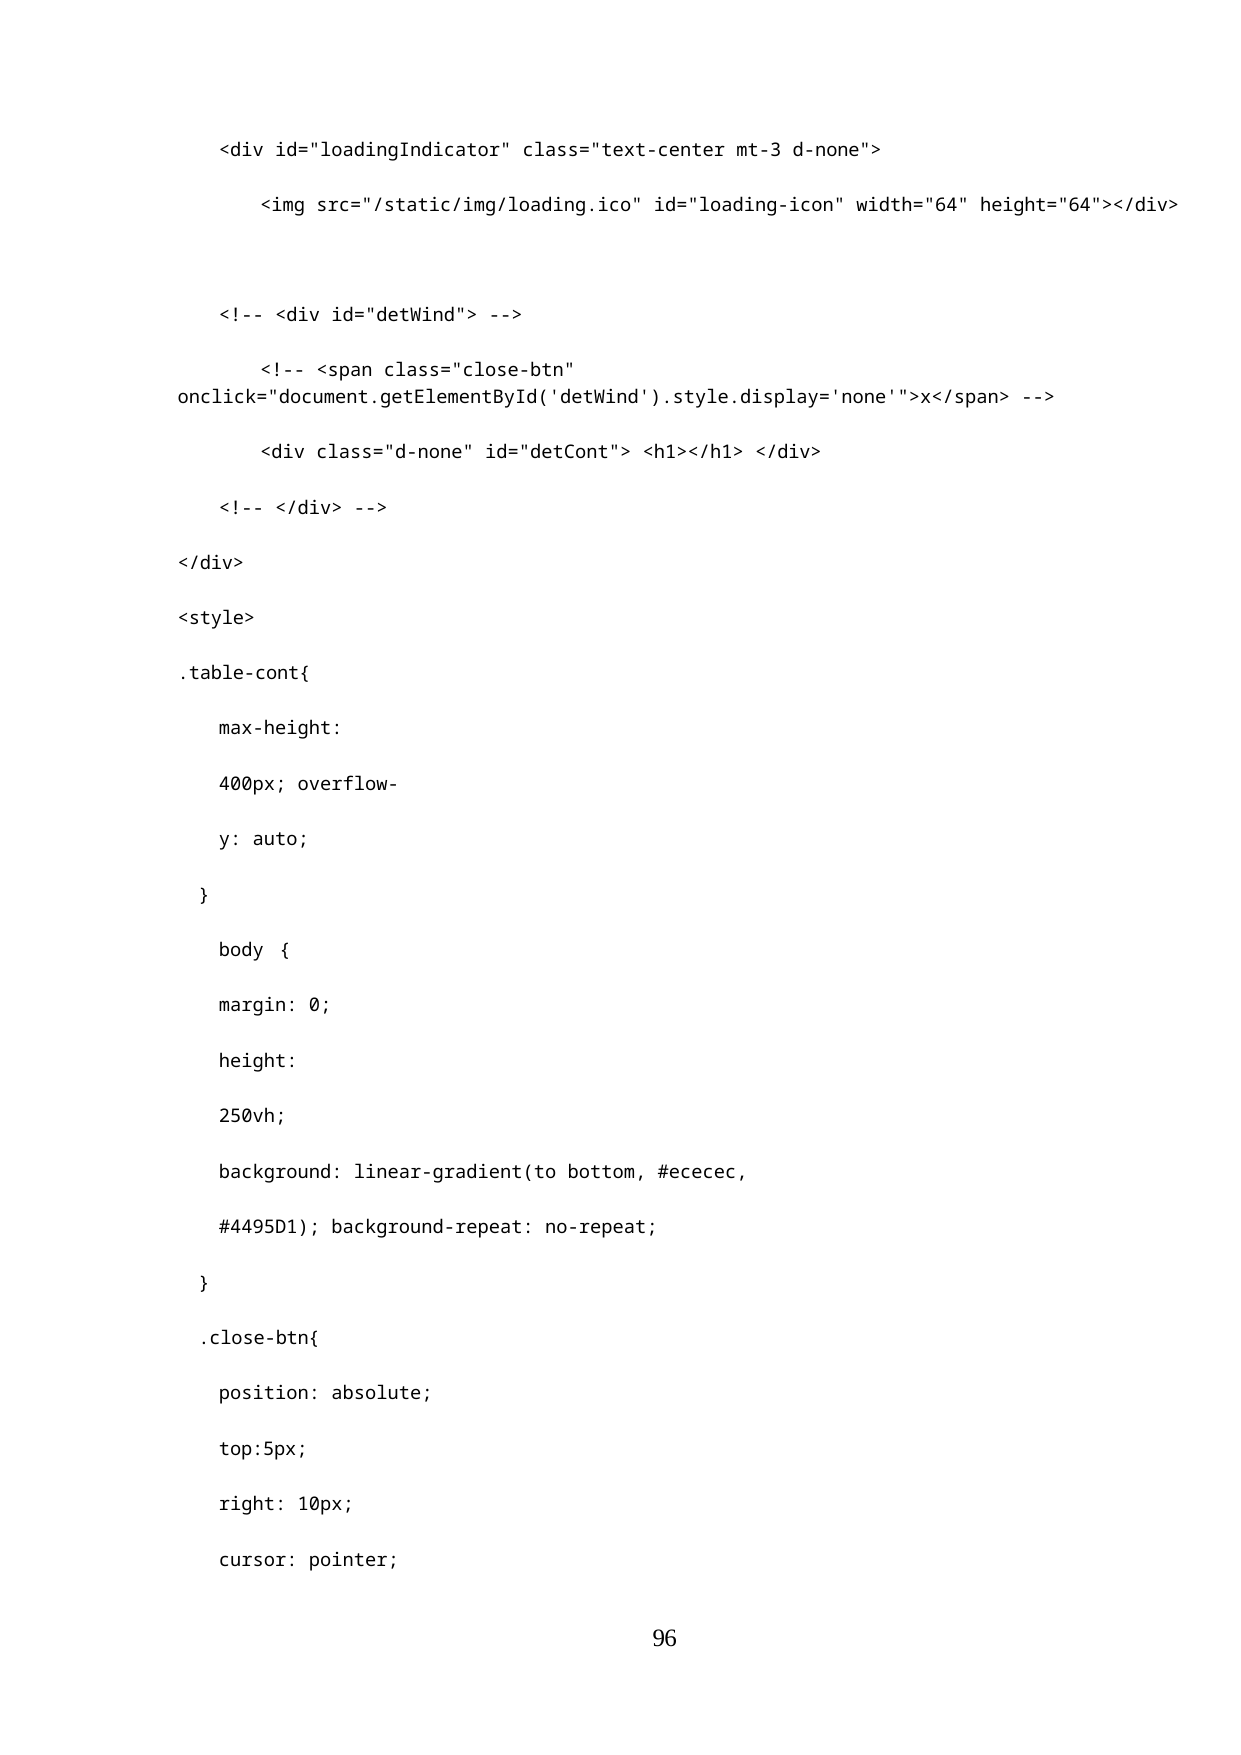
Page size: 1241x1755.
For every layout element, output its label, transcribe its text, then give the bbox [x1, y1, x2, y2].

text background: linear-gradient(to bottom, #ececec, #4495D1); background-repeat: no-repeat; [219, 1158, 806, 1239]
text <img src="/static/img/loading.ico" id="loading-icon" width="64" height="64"></div> [260, 191, 1241, 217]
text } [198, 881, 1241, 906]
text position: absolute; top:5px; [219, 1379, 491, 1460]
text <style> [177, 604, 1241, 630]
text .table-cont{ [177, 659, 1241, 685]
text <!-- <div id="detWind"> --> [219, 302, 1241, 327]
text } [198, 1269, 1241, 1295]
text right: 10px; cursor: pointer; [219, 1491, 404, 1571]
text <div class="d-none" id="detCont"> <h1></h1> </div> [260, 439, 1241, 464]
text body { margin: 0; height: 250vh; [219, 936, 363, 1128]
text <div id="loadingIndicator" class="text-center mt-3 d-none"> [219, 136, 1241, 162]
text </div> [177, 549, 1241, 574]
text .close-btn{ [198, 1324, 1241, 1350]
text max-height: 400px; overflow-y: auto; [219, 714, 404, 851]
text <!-- </div> --> [219, 494, 1241, 519]
text <!-- <span class="close-btn" onclick="document.getElementById('detWind').style.display='none'">x</span> --> [177, 357, 1167, 409]
